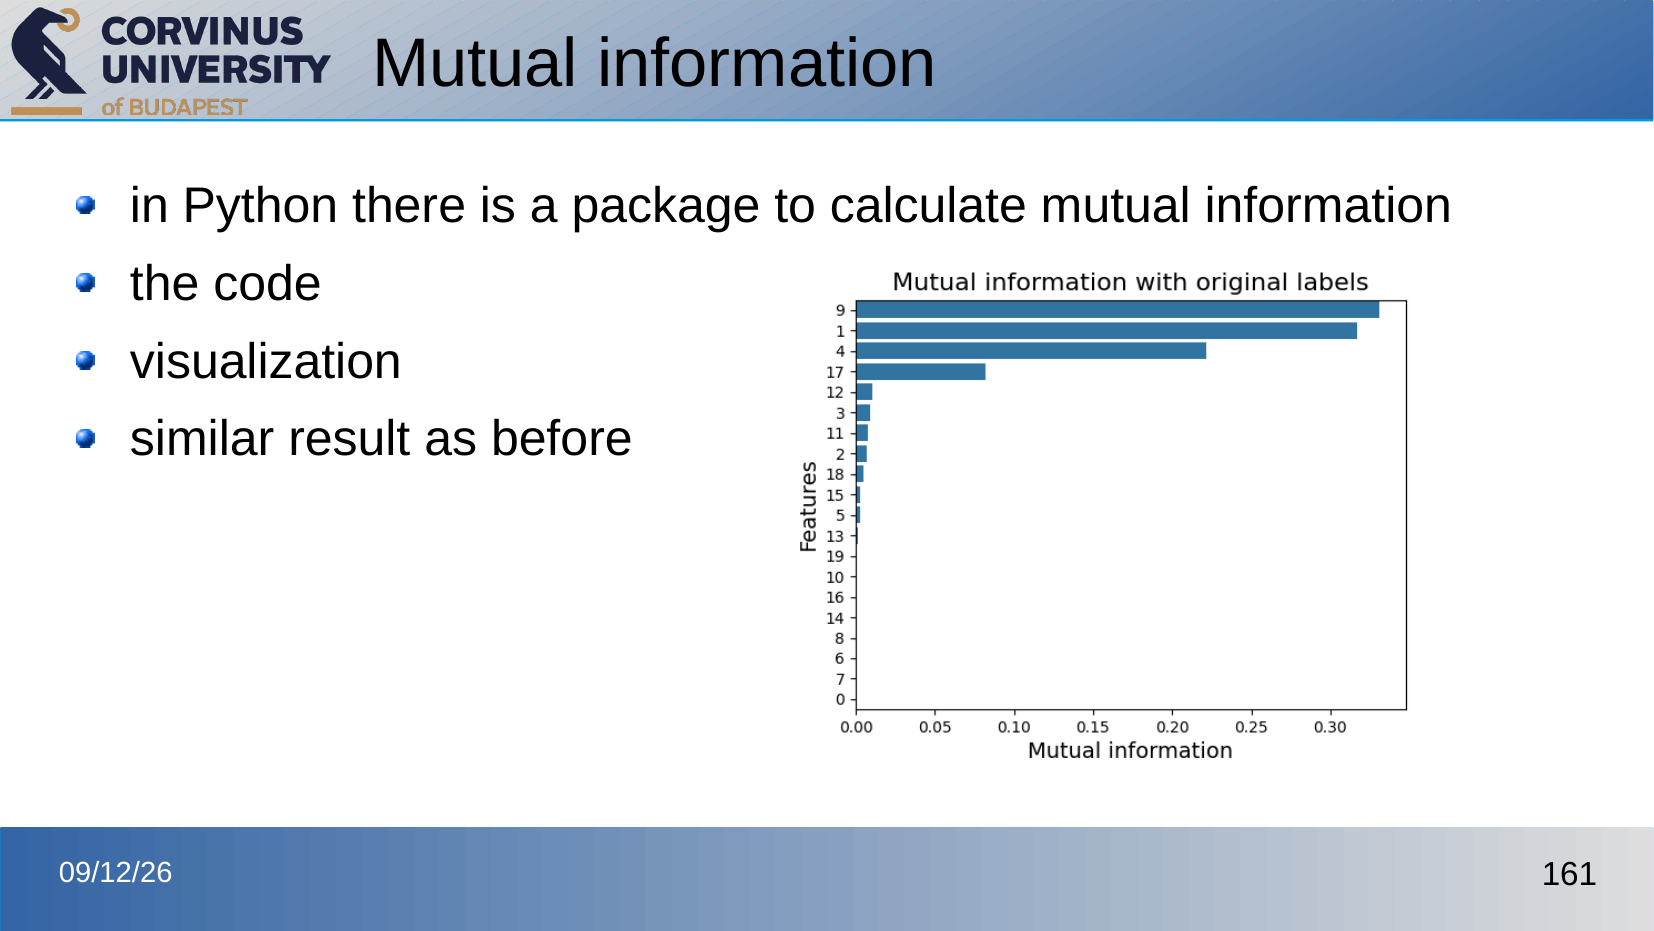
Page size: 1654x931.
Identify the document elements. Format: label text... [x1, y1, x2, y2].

list in Python there is a package to calculate mutual information the code visualization similar result as before [59, 177, 1625, 768]
picture [11, 7, 331, 115]
title Mutual information [372, 23, 1625, 103]
picture [767, 236, 1477, 768]
